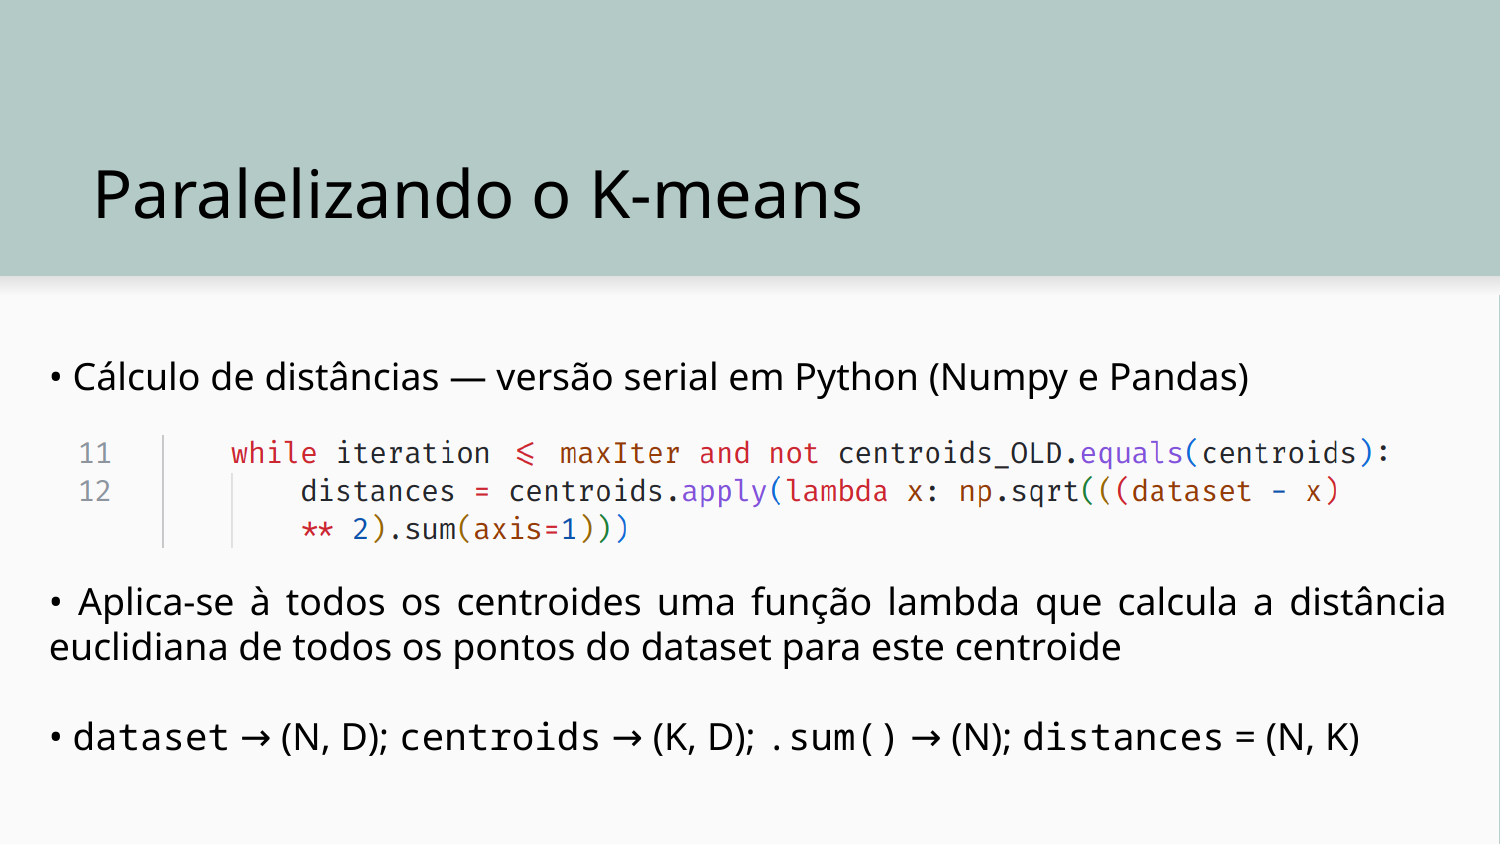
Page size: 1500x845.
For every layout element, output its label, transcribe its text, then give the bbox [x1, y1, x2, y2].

list • Cálculo de distâncias — versão serial em Python (Numpy e Pandas) • Aplica-se à todos os centroides uma função lambda que calcula a distância euclidiana de todos os pontos do dataset para este centroide • dataset → (N, D); centroids → (K, D); .sum() → (N); distances = (N, K) [34, 337, 1463, 788]
picture [67, 435, 1437, 548]
title Paralelizando o K-means [77, 121, 1427, 248]
